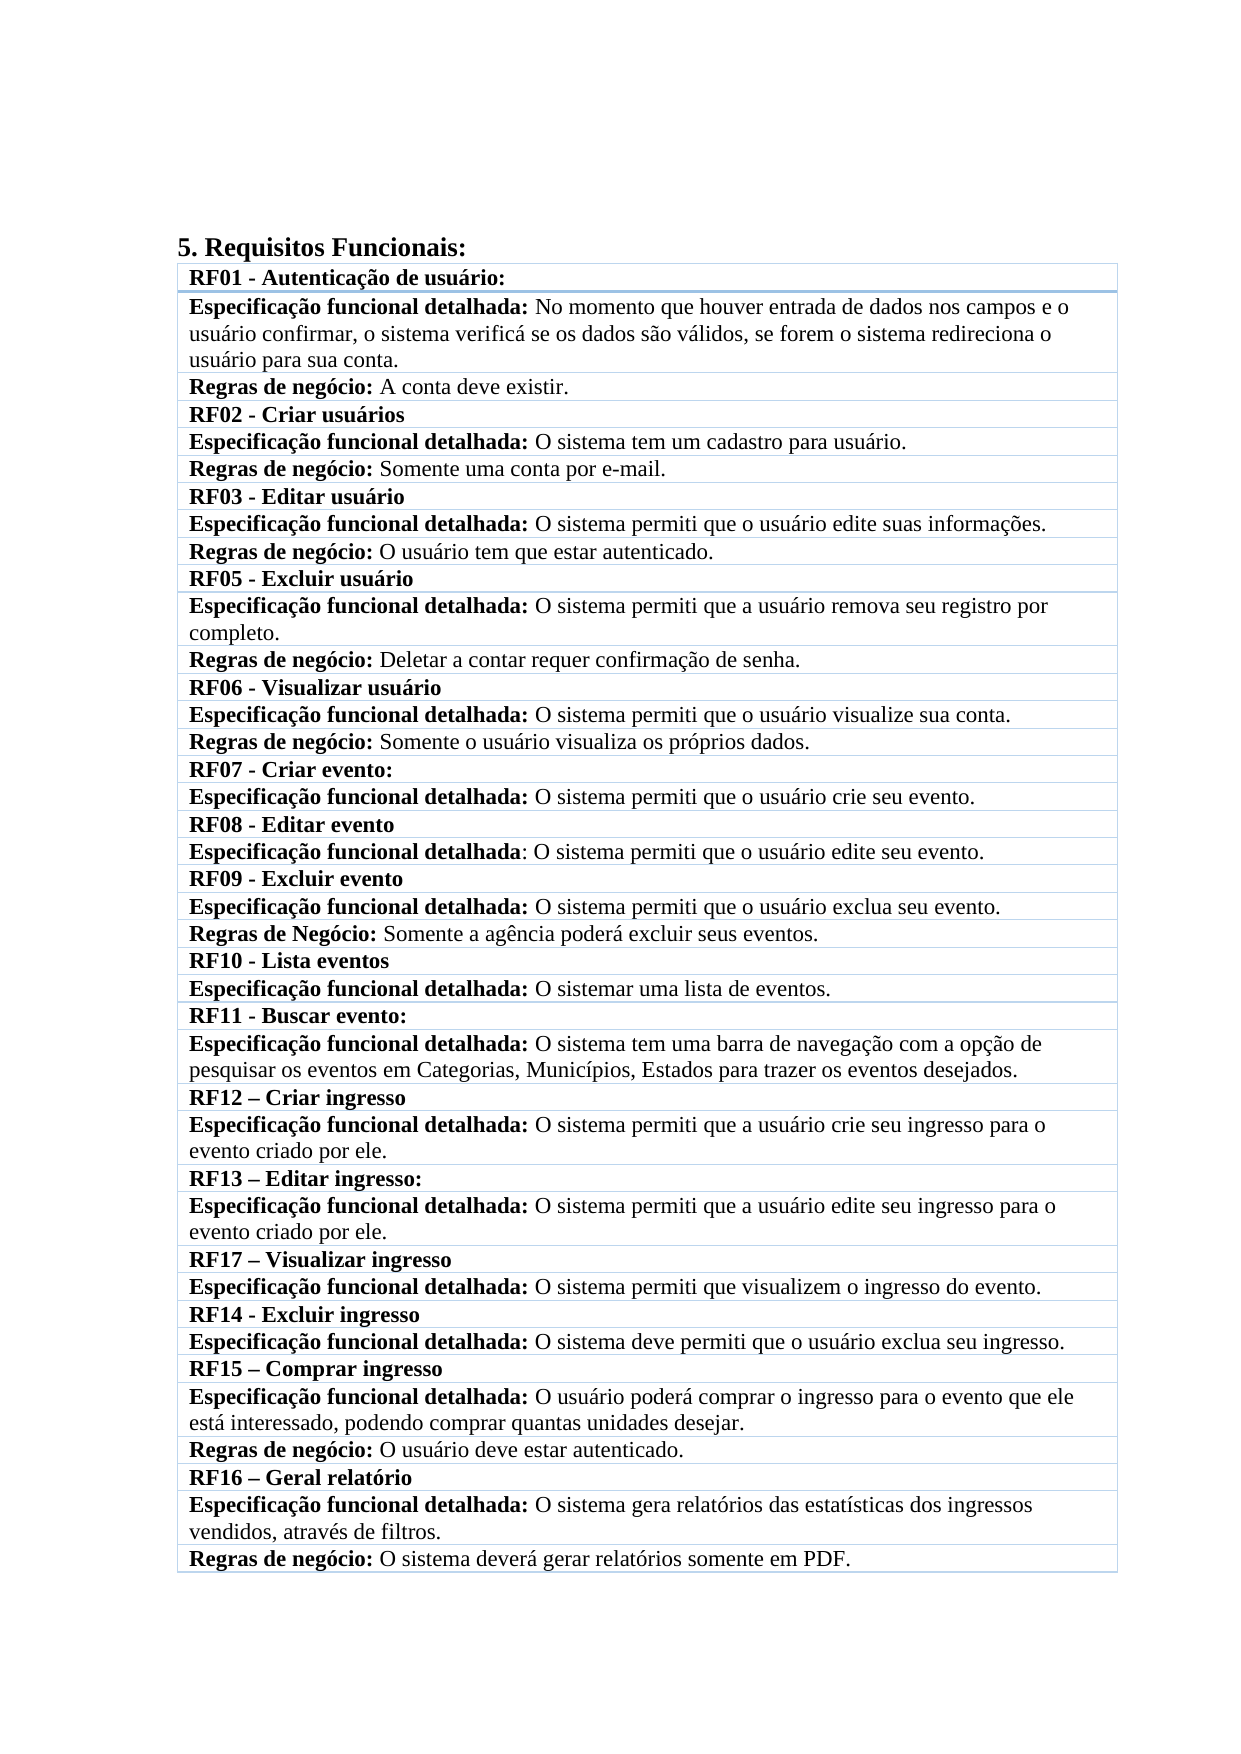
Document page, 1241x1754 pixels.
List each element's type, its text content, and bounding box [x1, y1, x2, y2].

table_cell Regras de negócio: Somente o usuário visualiza os próprios dados. [178, 729, 1117, 755]
table_cell RF13 – Editar ingresso: [178, 1165, 1117, 1191]
table_cell Especificação funcional detalhada: O sistema permiti que a usuário crie seu ingresso para o evento criado por ele. [178, 1111, 1117, 1164]
table_cell Especificação funcional detalhada: O sistema deve permiti que o usuário exclua seu ingresso. [178, 1328, 1117, 1354]
table_cell Regras de negócio: O usuário tem que estar autenticado. [178, 538, 1117, 564]
table_cell Especificação funcional detalhada: O sistema tem uma barra de navegação com a opção de pesquisar os eventos em Categorias, Municípios, Estados para trazer os eventos desejados. [178, 1030, 1117, 1082]
table_cell Especificação funcional detalhada: O sistema permiti que visualizem o ingresso do evento. [178, 1273, 1117, 1299]
table_cell RF10 - Lista eventos [178, 948, 1117, 974]
subtitle 5. Requisitos Funcionais: [177, 232, 1063, 263]
table_cell RF08 - Editar evento [178, 811, 1117, 837]
table_cell Especificação funcional detalhada: O sistema permiti que o usuário edite seu evento. [178, 838, 1117, 864]
table_cell Especificação funcional detalhada: O sistema permiti que o usuário crie seu evento. [178, 783, 1117, 809]
table_cell Especificação funcional detalhada: No momento que houver entrada de dados nos campos e o usuário confirmar, o sistema verificá se os dados são válidos, se forem o sistema redireciona o usuário para sua conta. [178, 293, 1117, 372]
table_cell RF07 - Criar evento: [178, 756, 1117, 782]
table_cell Especificação funcional detalhada: O sistema permiti que o usuário exclua seu evento. [178, 893, 1117, 919]
table_cell Especificação funcional detalhada: O usuário poderá comprar o ingresso para o evento que ele está interessado, podendo comprar quantas unidades desejar. [178, 1383, 1117, 1436]
table_cell Regras de negócio: Somente uma conta por e-mail. [178, 456, 1117, 482]
table_cell Especificação funcional detalhada: O sistema tem um cadastro para usuário. [178, 428, 1117, 454]
table_cell RF17 – Visualizar ingresso [178, 1246, 1117, 1272]
table_cell RF16 – Geral relatório [178, 1464, 1117, 1490]
table_cell Especificação funcional detalhada: O sistema permiti que o usuário visualize sua conta. [178, 701, 1117, 727]
table_cell Regras de negócio: O usuário deve estar autenticado. [178, 1437, 1117, 1463]
table_cell Especificação funcional detalhada: O sistema permiti que a usuário edite seu ingresso para o evento criado por ele. [178, 1192, 1117, 1245]
table_cell RF03 - Editar usuário [178, 483, 1117, 509]
table_cell Regras de negócio: O sistema deverá gerar relatórios somente em PDF. [178, 1545, 1117, 1571]
table_cell Regras de negócio: Deletar a contar requer confirmação de senha. [178, 646, 1117, 673]
table_cell RF05 - Excluir usuário [178, 565, 1117, 591]
table_cell Especificação funcional detalhada: O sistemar uma lista de eventos. [178, 975, 1117, 1001]
table_cell RF11 - Buscar evento: [178, 1003, 1117, 1029]
table_cell Especificação funcional detalhada: O sistema permiti que o usuário edite suas informações. [178, 510, 1117, 537]
table_cell RF02 - Criar usuários [178, 401, 1117, 427]
table_cell RF14 - Excluir ingresso [178, 1301, 1117, 1327]
table_cell Especificação funcional detalhada: O sistema gera relatórios das estatísticas dos ingressos vendidos, através de filtros. [178, 1491, 1117, 1544]
table_cell RF06 - Visualizar usuário [178, 674, 1117, 700]
table_cell Especificação funcional detalhada: O sistema permiti que a usuário remova seu registro por completo. [178, 593, 1117, 645]
table_cell RF15 – Comprar ingresso [178, 1355, 1117, 1382]
table_header RF01 - Autenticação de usuário: [178, 264, 1117, 290]
table_cell Regras de negócio: A conta deve existir. [178, 373, 1117, 400]
table_cell Regras de Negócio: Somente a agência poderá excluir seus eventos. [178, 920, 1117, 947]
table_cell RF12 – Criar ingresso [178, 1084, 1117, 1110]
table_cell RF09 - Excluir evento [178, 865, 1117, 892]
